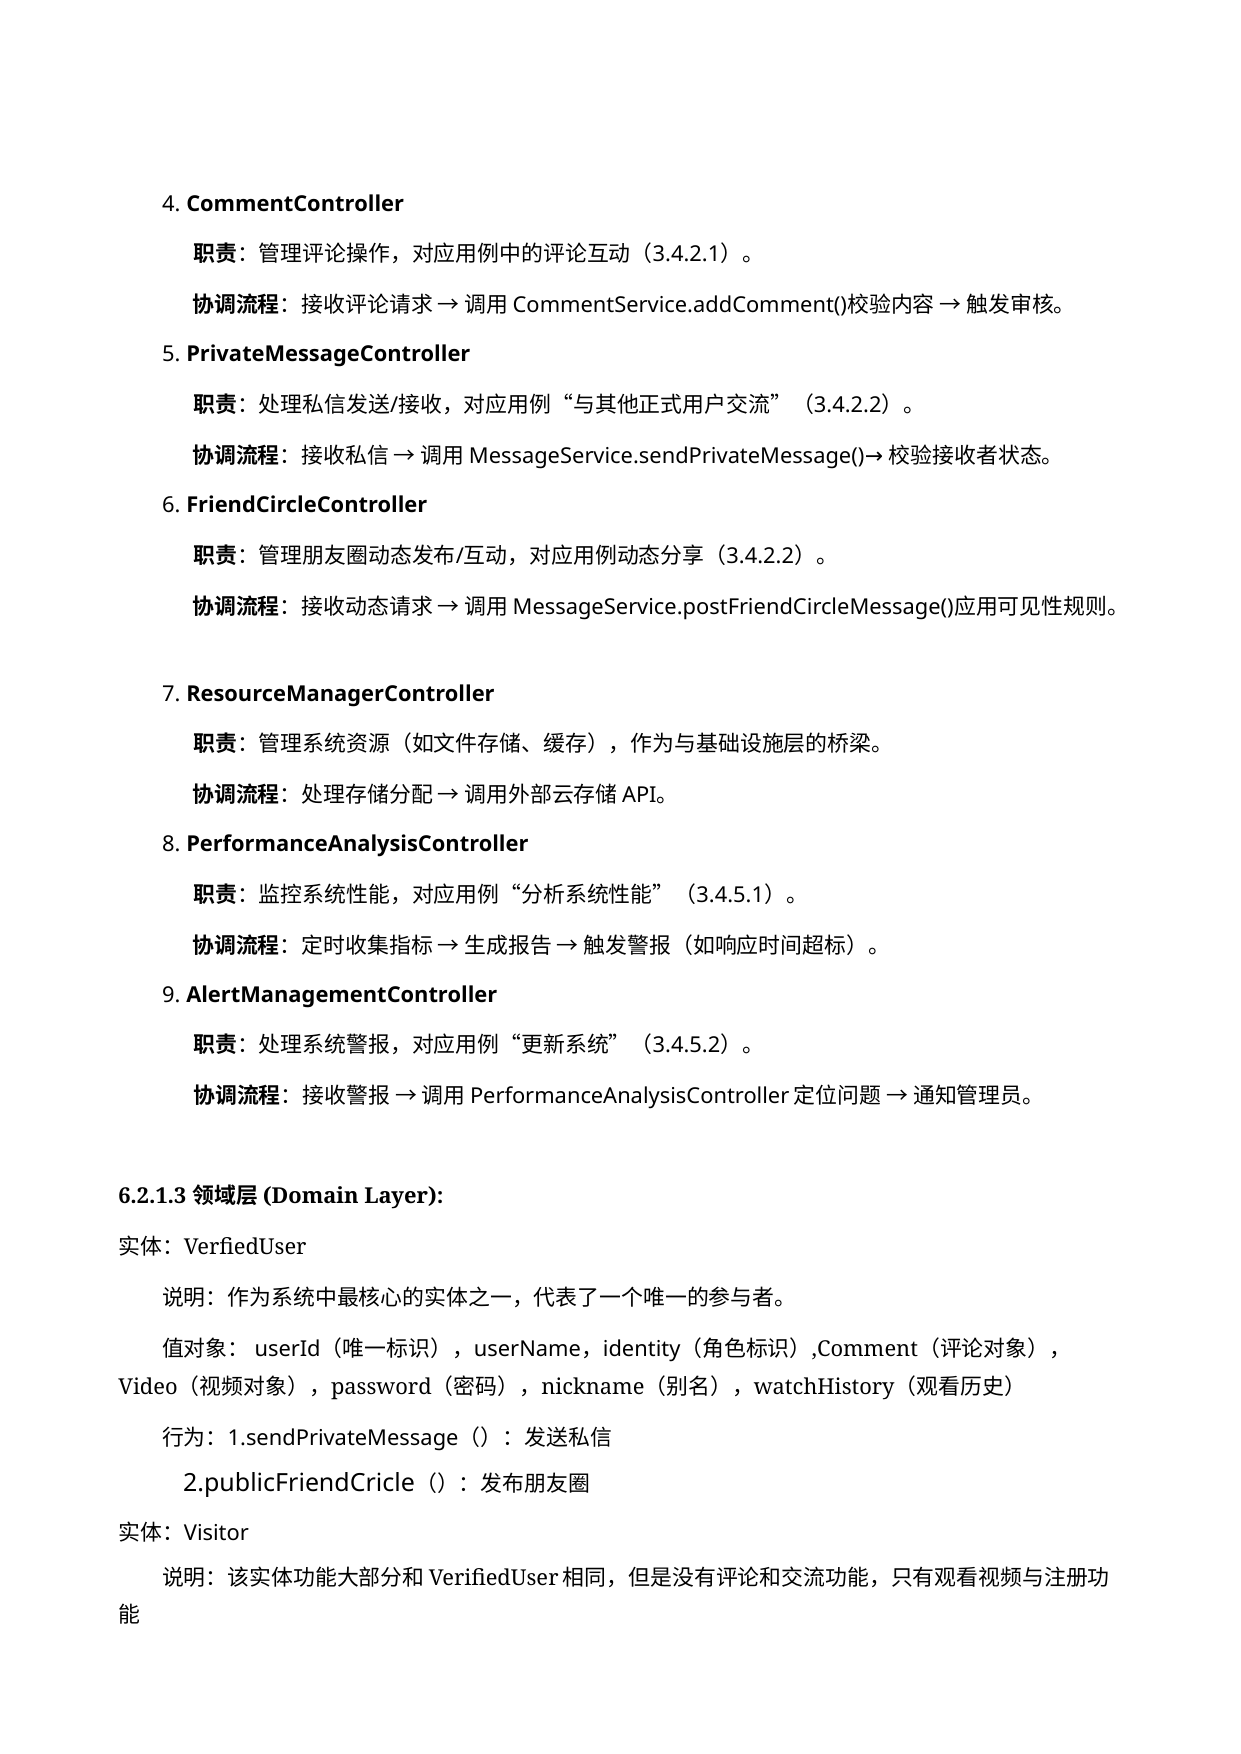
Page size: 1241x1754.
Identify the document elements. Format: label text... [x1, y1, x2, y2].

list 职责：管理朋友圈动态发布/互动，对应用例动态分享（3.4.2.2）。 [164, 538, 1122, 569]
text 6.2.1.3 领域层 (Domain Layer): [118, 1178, 1122, 1210]
text 值对象： userId（唯一标识），userName，identity（角色标识）,Comment（评论对象），Video（视频对象），password（密码），nickname（别名），watchHistory（观看历史） [118, 1331, 1122, 1401]
text 7. ResourceManagerController​ [118, 678, 1122, 707]
text 行为：1.sendPrivateMessage（）：发送私信 [118, 1420, 1122, 1452]
text 8. PerformanceAnalysisController​ [118, 828, 1122, 858]
text 4. CommentController​ [118, 188, 1122, 217]
list 协调流程：接收评论请求 → 调用CommentService.addComment()校验内容 → 触发审核。 [162, 287, 1122, 319]
list 职责：处理私信发送/接收，对应用例“与其他正式用户交流”（3.4.2.2）。 [164, 387, 1122, 419]
text 实体：VerfiedUser [118, 1229, 1122, 1261]
text 6. FriendCircleController​ [118, 489, 1122, 519]
text 2.publicFriendCricle（）：发布朋友圈 [118, 1464, 1122, 1499]
list 职责：处理系统警报，对应用例“更新系统”（3.4.5.2）。 [164, 1027, 1122, 1059]
text 说明：该实体功能大部分和VerifiedUser相同，但是没有评论和交流功能，只有观看视频与注册功能 [118, 1559, 1122, 1629]
list 协调流程：接收私信 → 调用MessageService.sendPrivateMessage()→ 校验接收者状态。 [162, 438, 1122, 470]
list 协调流程：处理存储分配 → 调用外部云存储API。 [162, 777, 1122, 809]
list 职责：管理评论操作，对应用例中的评论互动（3.4.2.1）。 [164, 236, 1122, 268]
list 职责：监控系统性能，对应用例“分析系统性能”（3.4.5.1）。 [164, 877, 1122, 908]
list 协调流程：定时收集指标 → 生成报告 → 触发警报（如响应时间超标）。 [162, 928, 1122, 959]
text 5. PrivateMessageController​ [118, 338, 1122, 368]
text 9. AlertManagementController​ [118, 979, 1122, 1008]
subtitle 实体：Visitor [118, 1515, 1122, 1547]
list 职责：管理系统资源（如文件存储、缓存），作为与基础设施层的桥梁。 [164, 726, 1122, 758]
list 协调流程：接收动态请求 → 调用MessageService.postFriendCircleMessage()应用可见性规则。 [162, 589, 1122, 658]
list 协调流程：接收警报 → 调用PerformanceAnalysisController定位问题 → 通知管理员。 [164, 1078, 1122, 1110]
text 说明：作为系统中最核心的实体之一，代表了一个唯一的参与者。 [118, 1280, 1122, 1312]
